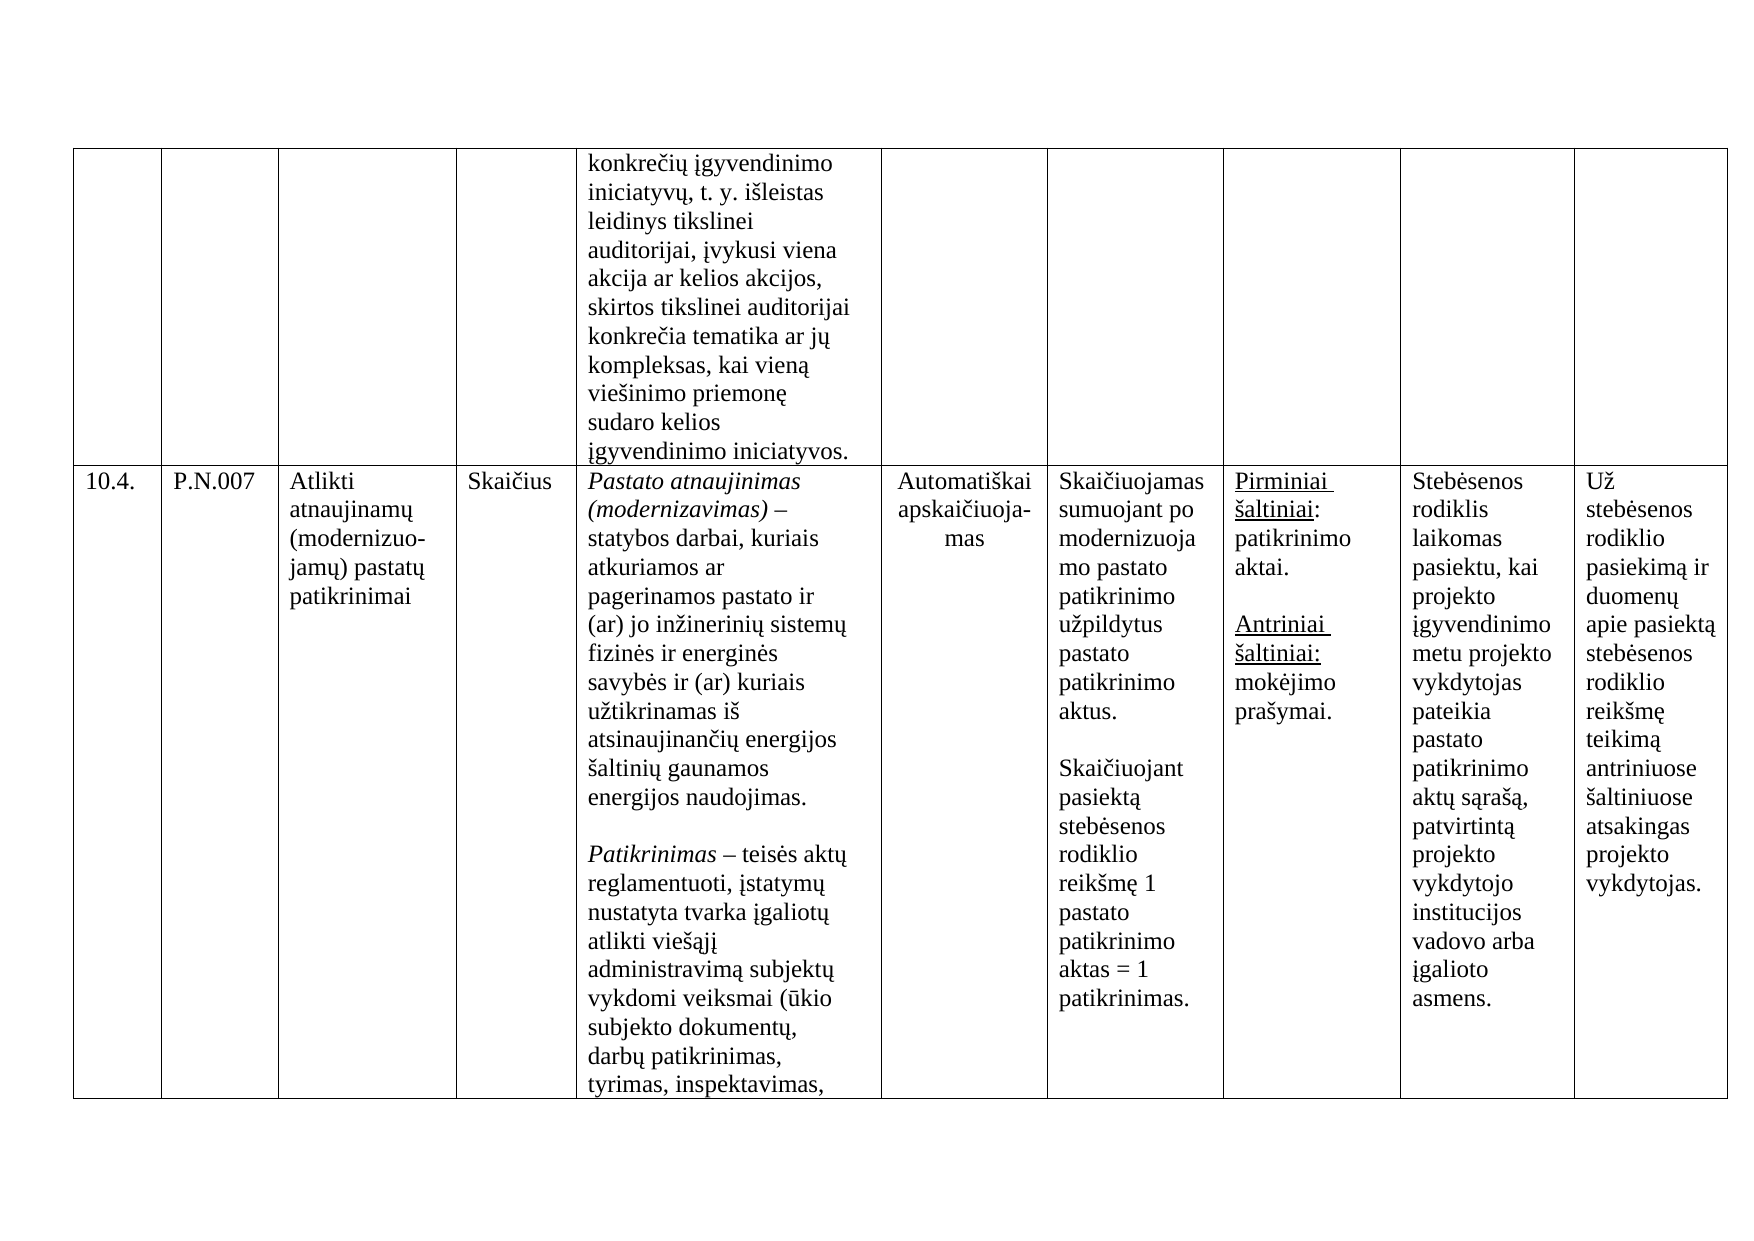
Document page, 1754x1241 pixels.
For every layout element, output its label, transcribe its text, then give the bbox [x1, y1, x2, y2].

table_cell [1401, 149, 1574, 465]
table_cell [162, 149, 278, 465]
table_cell Pirminiai šaltiniai: patikrinimo aktai. Antriniai šaltiniai: mokėjimo prašymai. [1224, 466, 1400, 1098]
table_cell 10.4. [74, 466, 161, 1098]
table_cell Už stebėsenos rodiklio pasiekimą ir duomenų apie pasiektą stebėsenos rodiklio reikšmę teikimą antriniuose šaltiniuose atsakingas projekto vykdytojas. [1575, 466, 1727, 1098]
table_cell [1048, 149, 1223, 465]
table_cell Skaičius [457, 466, 576, 1098]
table_cell P.N.007 [162, 466, 278, 1098]
table_cell [882, 149, 1047, 465]
table_cell Atlikti atnaujinamų (modernizuo- jamų) pastatų patikrinimai [279, 466, 456, 1098]
table_cell [1224, 149, 1400, 465]
table_cell [457, 149, 576, 465]
table_cell [74, 149, 161, 465]
table_cell [279, 149, 456, 465]
table_cell Stebėsenos rodiklis laikomas pasiektu, kai projekto įgyvendinimo metu projekto vykdytojas pateikia pastato patikrinimo aktų sąrašą, patvirtintą projekto vykdytojo institucijos vadovo arba įgalioto asmens. [1401, 466, 1574, 1098]
table_cell Automatiškai apskaičiuoja-mas [882, 466, 1047, 1098]
table_cell konkrečių įgyvendinimo iniciatyvų, t. y. išleistas leidinys tikslinei auditorijai, įvykusi viena akcija ar kelios akcijos, skirtos tikslinei auditorijai konkrečia tematika ar jų kompleksas, kai vieną viešinimo priemonę sudaro kelios įgyvendinimo iniciatyvos. [577, 149, 881, 465]
table_cell Skaičiuojamas sumuojant po modernizuojamo pastato patikrinimo užpildytus pastato patikrinimo aktus. Skaičiuojant pasiektą stebėsenos rodiklio reikšmę 1 pastato patikrinimo aktas = 1 patikrinimas. [1048, 466, 1223, 1098]
table_cell Pastato atnaujinimas (modernizavimas) – statybos darbai, kuriais atkuriamos ar pagerinamos pastato ir (ar) jo inžinerinių sistemų fizinės ir energinės savybės ir (ar) kuriais užtikrinamas iš atsinaujinančių energijos šaltinių gaunamos energijos naudojimas. Patikrinimas – teisės aktų reglamentuoti, įstatymų nustatyta tvarka įgaliotų atlikti viešąjį administravimą subjektų vykdomi veiksmai (ūkio subjekto dokumentų, darbų patikrinimas, tyrimas, inspektavimas, [577, 466, 881, 1098]
table_cell [1575, 149, 1727, 465]
